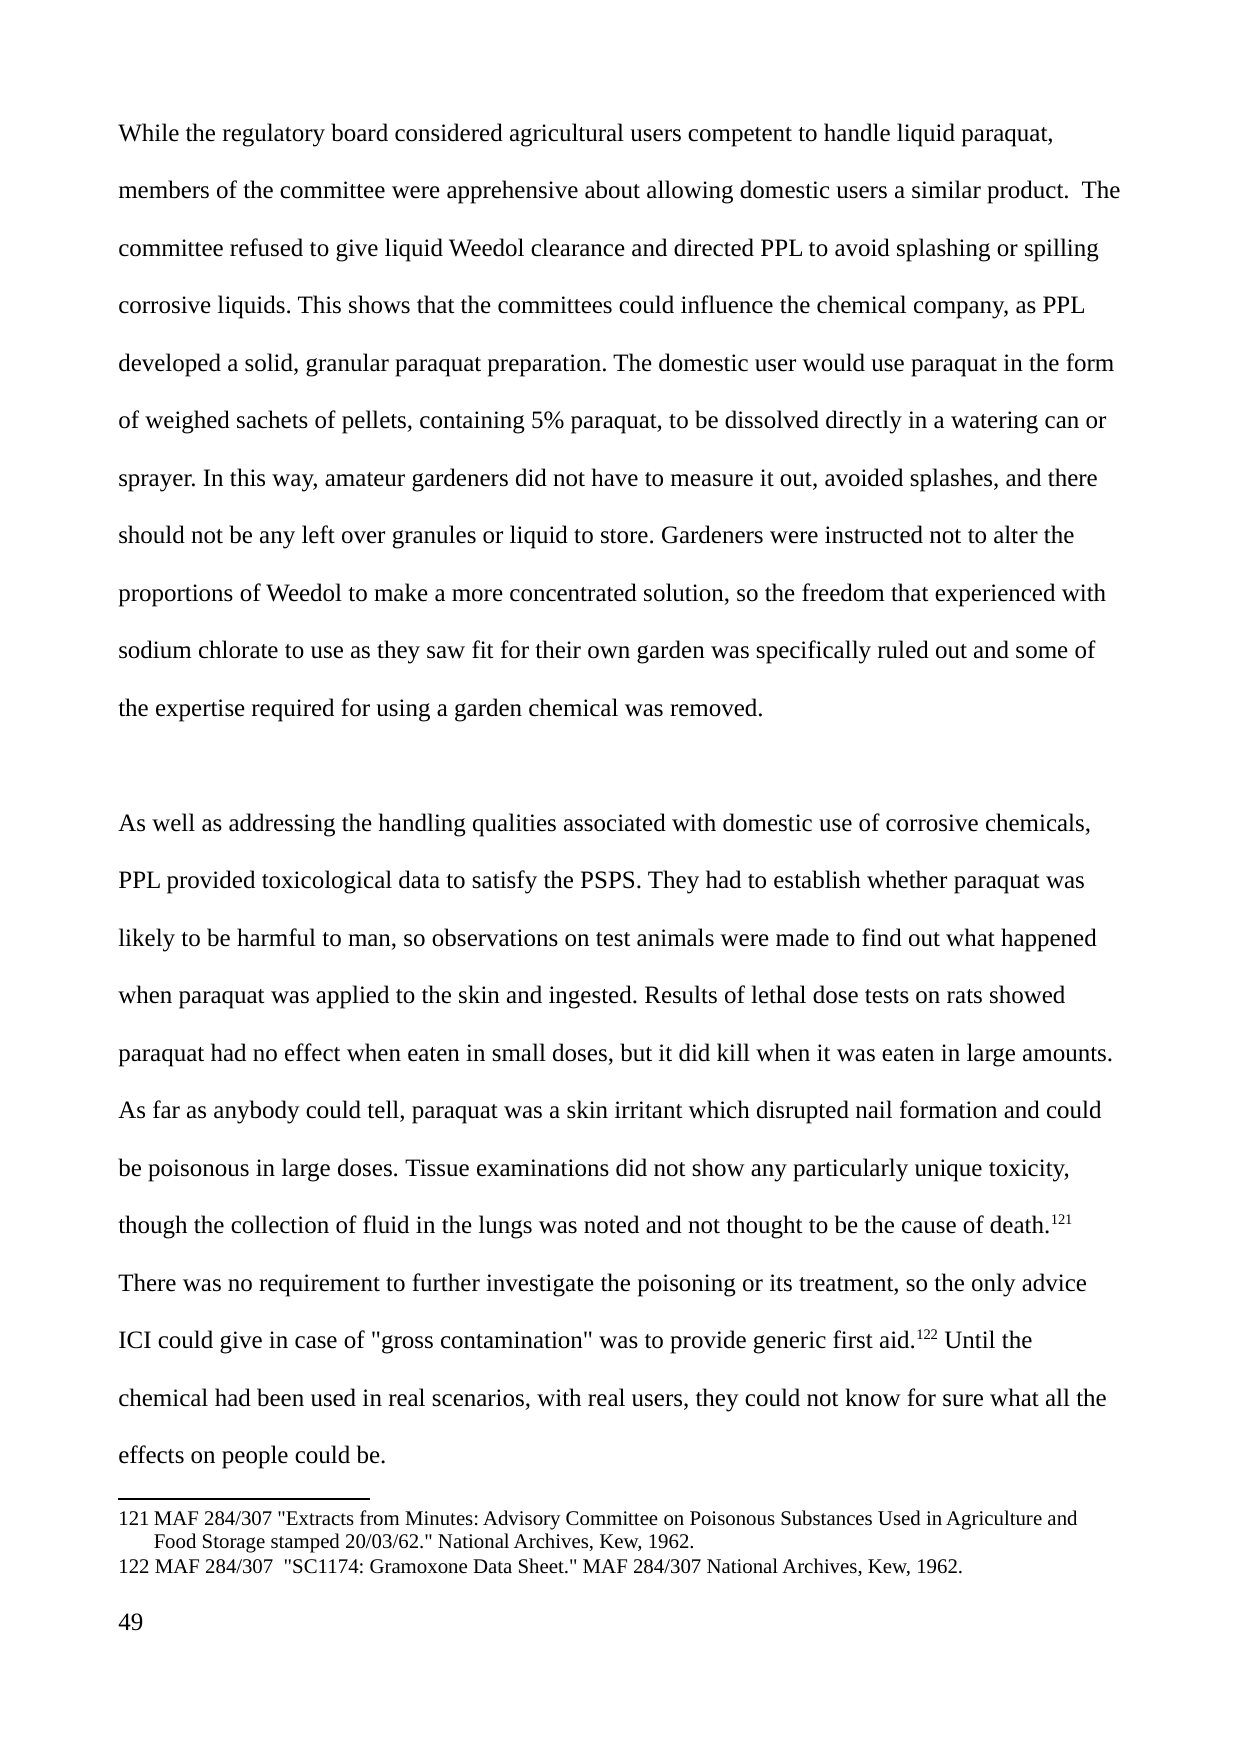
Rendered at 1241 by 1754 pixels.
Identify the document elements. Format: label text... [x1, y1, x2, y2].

text As well as addressing the handling qualities associated with domestic use of corrosive chemicals, PPL provided toxicological data to satisfy the PSPS. They had to establish whether paraquat was likely to be harmful to man, so observations on test animals were made to find out what happened when paraquat was applied to the skin and ingested. Results of lethal dose tests on rats showed paraquat had no effect when eaten in small doses, but it did kill when it was eaten in large amounts. As far as anybody could tell, paraquat was a skin irritant which disrupted nail formation and could be poisonous in large doses. Tissue examinations did not show any particularly unique toxicity, though the collection of fluid in the lungs was noted and not thought to be the cause of death. There was no requirement to further investigate the poisoning or its treatment, so the only advice ICI could give in case of "gross contamination" was to provide generic first aid. Until the chemical had been used in real scenarios, with real users, they could not know for sure what all the effects on people could be. [118, 808, 1122, 1469]
text While the regulatory board considered agricultural users competent to handle liquid paraquat, members of the committee were apprehensive about allowing domestic users a similar product. The committee refused to give liquid Weedol clearance and directed PPL to avoid splashing or spilling corrosive liquids. This shows that the committees could influence the chemical company, as PPL developed a solid, granular paraquat preparation. The domestic user would use paraquat in the form of weighed sachets of pellets, containing 5% paraquat, to be dissolved directly in a watering can or sprayer. In this way, amateur gardeners did not have to measure it out, avoided splashes, and there should not be any left over granules or liquid to store. Gardeners were instructed not to alter the proportions of Weedol to make a more concentrated solution, so the freedom that experienced with sodium chlorate to use as they saw fit for their own garden was specifically ruled out and some of the expertise required for using a garden chemical was removed. [118, 118, 1122, 722]
text MAF 284/307 "SC1174: Gramoxone Data Sheet." MAF 284/307 National Archives, Kew, 1962. [118, 1553, 1122, 1578]
text MAF 284/307 "Extracts from Minutes: Advisory Committee on Poisonous Substances Used in Agriculture and Food Storage stamped 20/03/62." National Archives, Kew, 1962. [118, 1505, 1122, 1553]
